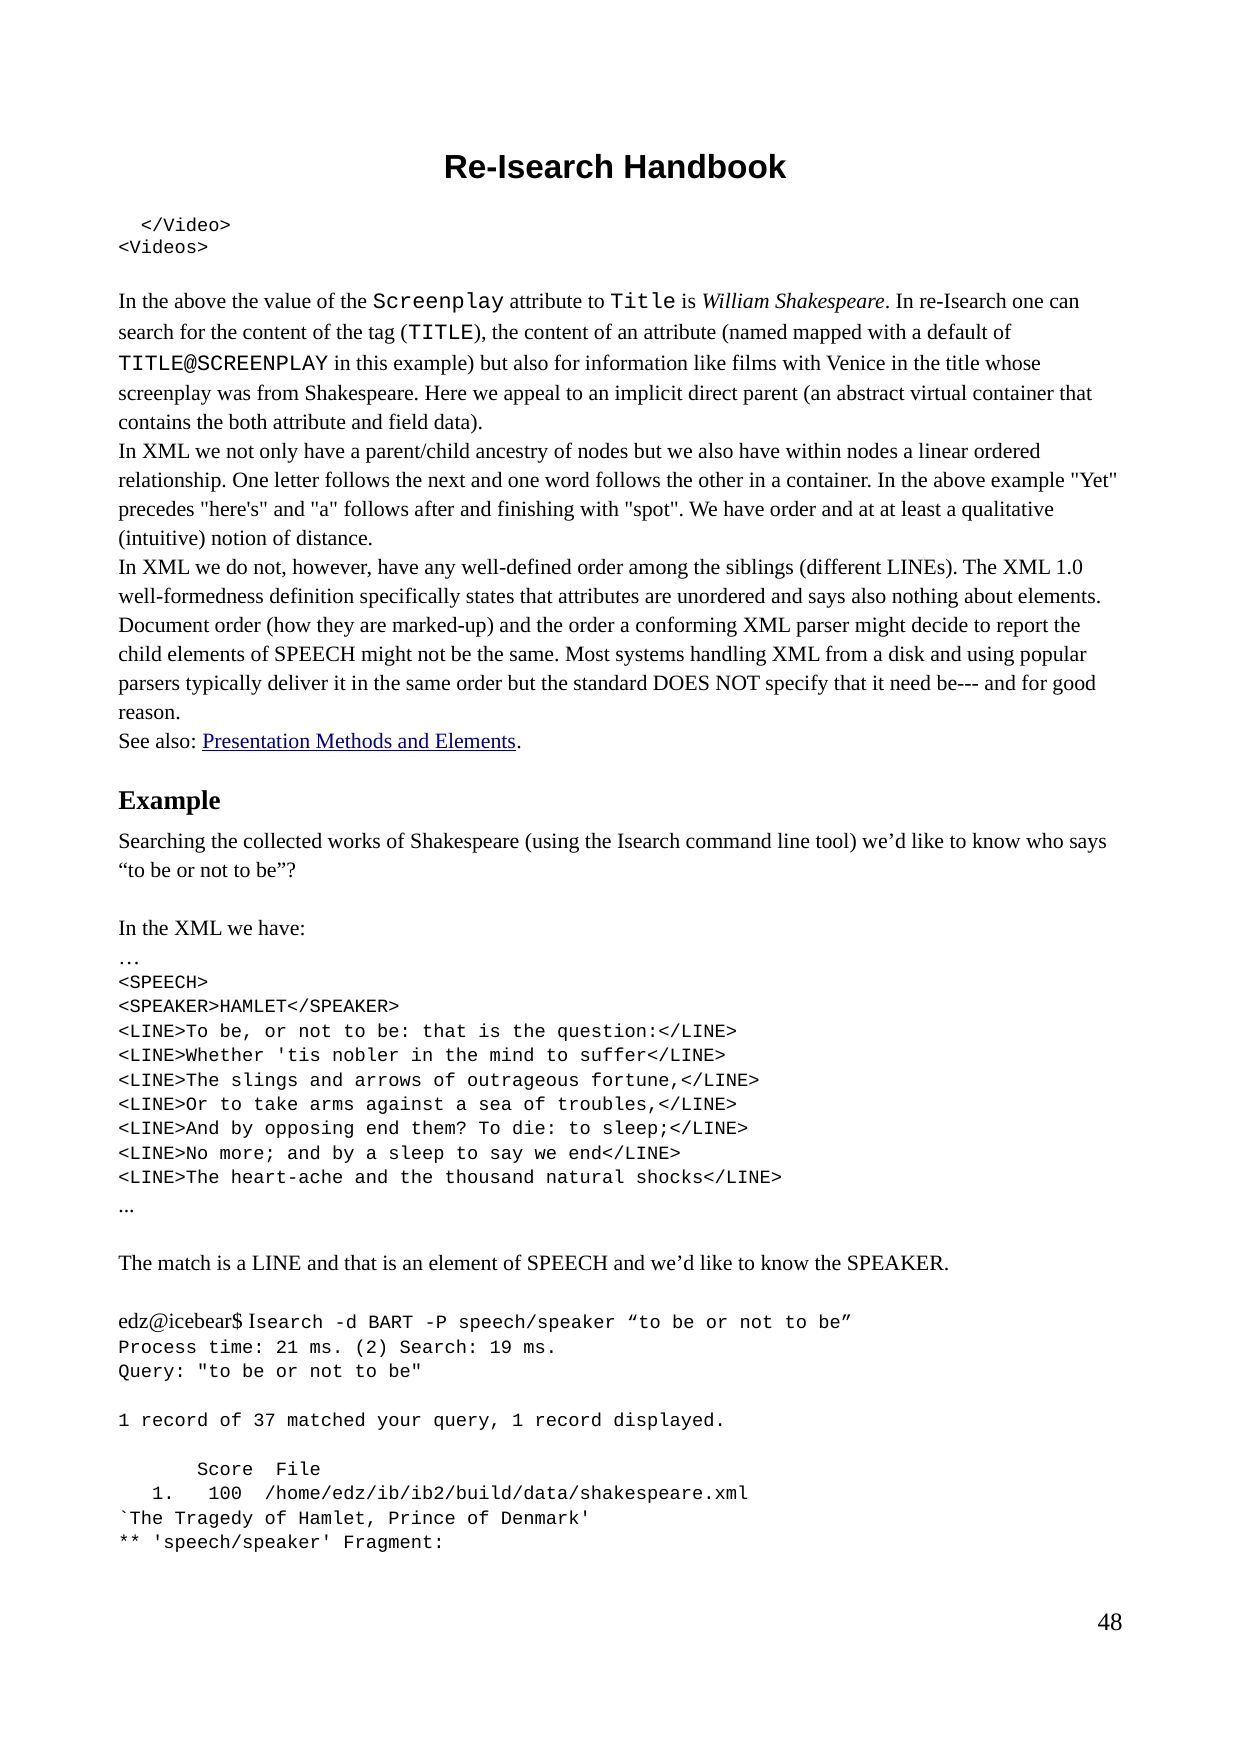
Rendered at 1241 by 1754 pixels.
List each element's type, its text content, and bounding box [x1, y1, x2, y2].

text In XML we not only have a parent/child ancestry of nodes but we also have within nodes a linear ordered relationship. One letter follows the next and one word follows the other in a container. In the above example "Yet" precedes "here's" and "a" follows after and finishing with "spot". We have order and at at least a qualitative (intuitive) notion of distance. [118, 438, 1122, 550]
text </Video> [118, 216, 1122, 237]
text ... [118, 1192, 1122, 1217]
text <LINE>And by opposing end them? To die: to sleep;</LINE> [118, 1119, 1122, 1140]
text edz@icebear$ Isearch -d BART -P speech/speaker “to be or not to be” [118, 1308, 1122, 1334]
text 1 record of 37 matched your query, 1 record displayed. [118, 1411, 1122, 1432]
text 1. 100 /home/edz/ib/ib2/build/data/shakespeare.xml [118, 1484, 1122, 1505]
text <LINE>The heart-ache and the thousand natural shocks</LINE> [118, 1168, 1122, 1189]
text In XML we do not, however, have any well-defined order among the siblings (different LINEs). The XML 1.0 well-formedness definition specifically states that attributes are unordered and says also nothing about elements. Document order (how they are marked-up) and the order a conforming XML parser might decide to report the child elements of SPEECH might not be the same. Most systems handling XML from a disk and using popular parsers typically deliver it in the same order but the standard DOES NOT specify that it need be--- and for good reason. [118, 554, 1122, 724]
text … [118, 944, 1122, 969]
text Searching the collected works of Shakespeare (using the Isearch command line tool) we’d like to know who says “to be or not to be”? [118, 828, 1122, 882]
text Process time: 21 ms. (2) Search: 19 ms. [118, 1338, 1122, 1359]
text ** 'speech/speaker' Fragment: [118, 1533, 1122, 1554]
text See also: Presentation Methods and Elements. [118, 728, 1122, 753]
text In the above the value of the Screenplay attribute to Title is William Shakespeare. In re-Isearch one can search for the content of the tag (TITLE), the content of an attribute (named mapped with a default of TITLE@SCREENPLAY in this example) but also for information like films with Venice in the title whose screenplay was from Shakespeare. Here we appeal to an implicit direct parent (an abstract virtual container that contains the both attribute and field data). [118, 288, 1122, 434]
text The match is a LINE and that is an element of SPEECH and we’d like to know the SPEAKER. [118, 1250, 1122, 1275]
text In the XML we have: [118, 915, 1122, 940]
text `The Tragedy of Hamlet, Prince of Denmark' [118, 1508, 1122, 1530]
text Query: "to be or not to be" [118, 1362, 1122, 1383]
text <LINE>The slings and arrows of outrageous fortune,</LINE> [118, 1070, 1122, 1092]
text <LINE>Whether 'tis nobler in the mind to suffer</LINE> [118, 1046, 1122, 1067]
text Score File [118, 1460, 1122, 1481]
text <Videos> [118, 237, 1122, 259]
text <SPEECH> [118, 973, 1122, 994]
text <LINE>To be, or not to be: that is the question:</LINE> [118, 1022, 1122, 1043]
text <LINE>No more; and by a sleep to say we end</LINE> [118, 1143, 1122, 1165]
text <SPEAKER>HAMLET</SPEAKER> [118, 997, 1122, 1018]
text <LINE>Or to take arms against a sea of troubles,</LINE> [118, 1095, 1122, 1116]
subtitle Example [118, 784, 1122, 816]
